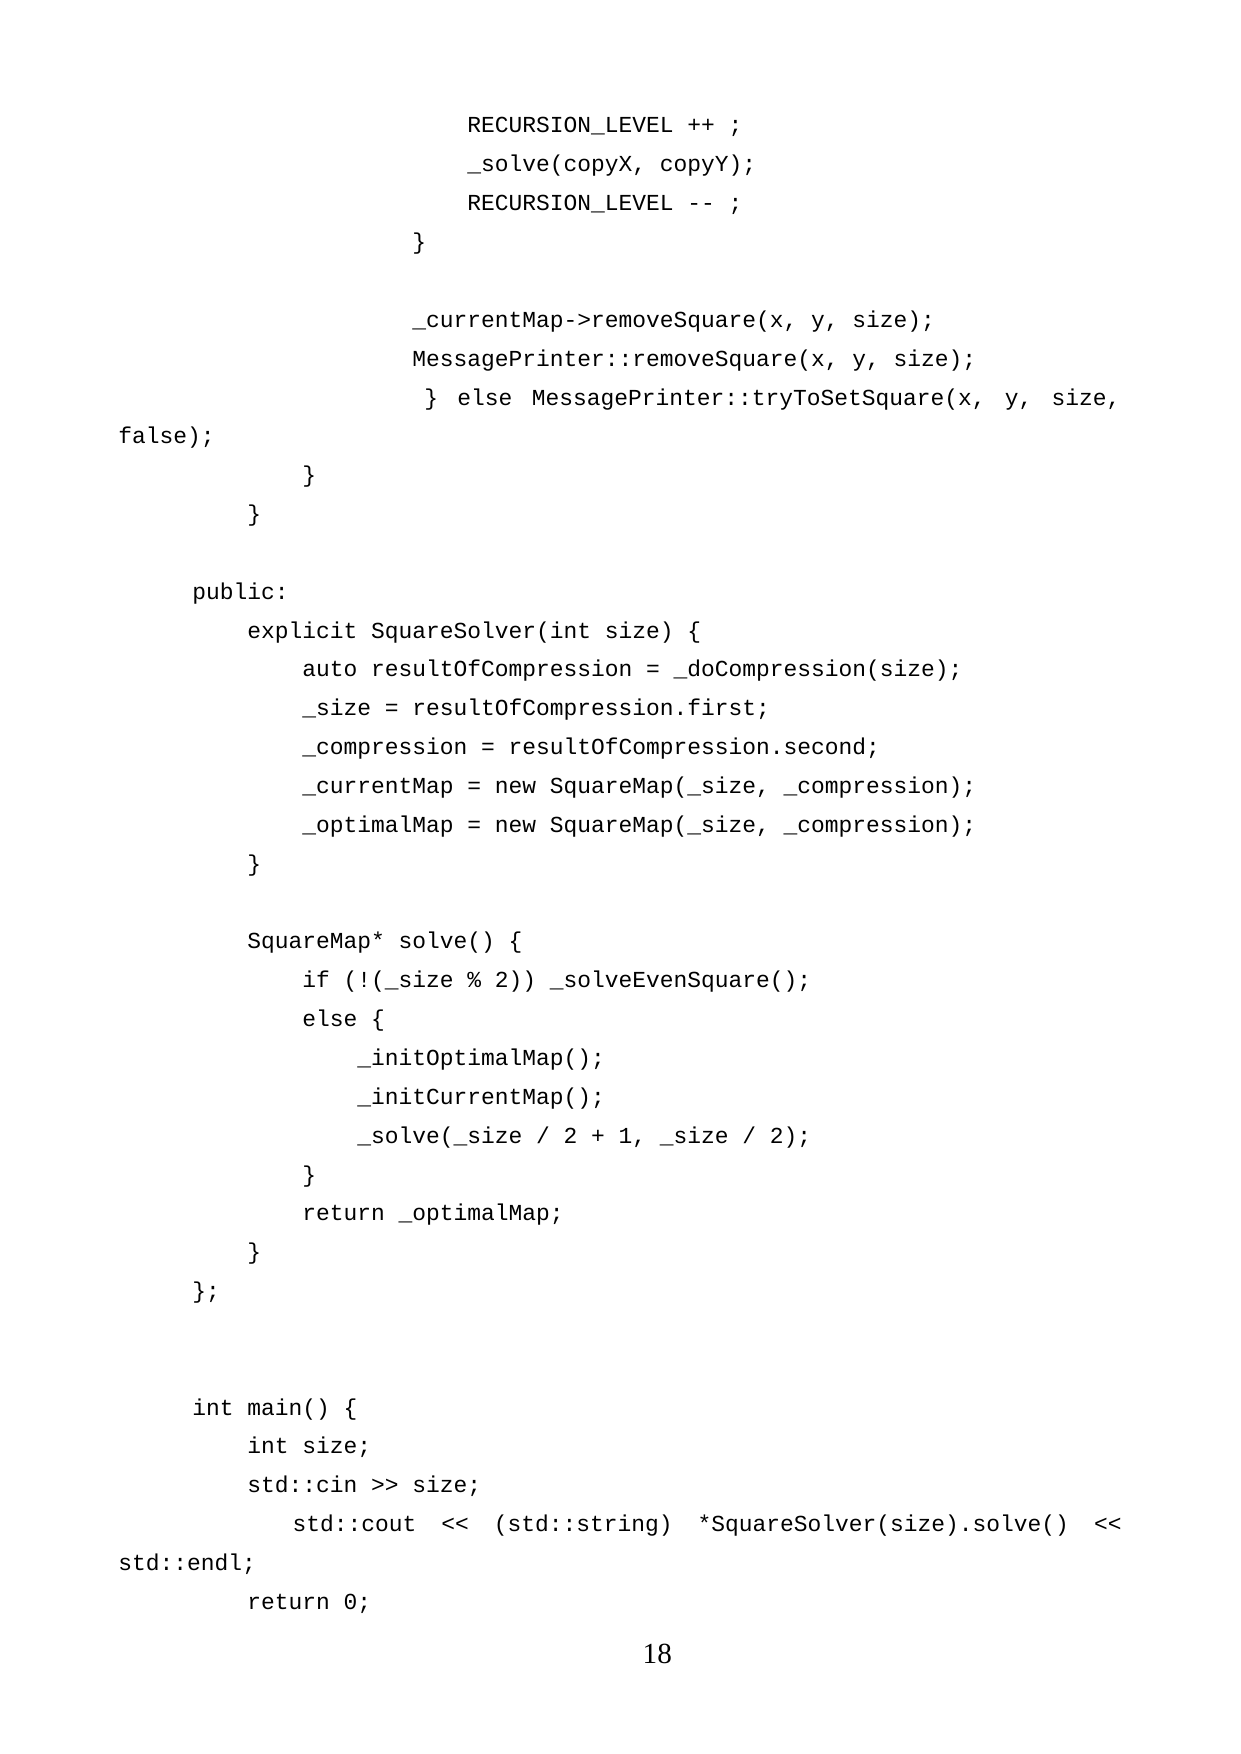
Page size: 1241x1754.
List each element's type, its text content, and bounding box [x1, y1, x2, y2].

text _size = resultOfCompression.first; [118, 697, 1122, 723]
text MessagePrinter::removeSquare(x, y, size); [118, 347, 1122, 373]
text _optimalMap = new SquareMap(_size, _compression); [118, 813, 1122, 839]
text std::cout << (std::string) *SquareSolver(size).solve() << std::endl; [118, 1513, 1122, 1577]
text if (!(_size % 2)) _solveEvenSquare(); [118, 969, 1122, 994]
text } [118, 463, 1122, 489]
text _initCurrentMap(); [118, 1085, 1122, 1111]
text RECURSION_LEVEL ++ ; [118, 114, 1122, 140]
text public: [118, 580, 1122, 606]
text } [118, 1163, 1122, 1189]
text }; [118, 1279, 1122, 1305]
text _initOptimalMap(); [118, 1046, 1122, 1072]
text int main() { [118, 1396, 1122, 1422]
text } [118, 852, 1122, 878]
text else { [118, 1007, 1122, 1033]
text _compression = resultOfCompression.second; [118, 736, 1122, 761]
text int size; [118, 1435, 1122, 1461]
text } [118, 230, 1122, 256]
text _currentMap = new SquareMap(_size, _compression); [118, 774, 1122, 800]
text explicit SquareSolver(int size) { [118, 619, 1122, 645]
text return 0; [118, 1590, 1122, 1616]
text _solve(copyX, copyY); [118, 153, 1122, 179]
text } [118, 502, 1122, 528]
text return _optimalMap; [118, 1202, 1122, 1228]
text } else MessagePrinter::tryToSetSquare(x, y, size, false); [118, 386, 1122, 451]
text } [118, 1241, 1122, 1267]
text auto resultOfCompression = _doCompression(size); [118, 658, 1122, 684]
text SquareMap* solve() { [118, 930, 1122, 956]
text _currentMap->removeSquare(x, y, size); [118, 308, 1122, 334]
text _solve(_size / 2 + 1, _size / 2); [118, 1124, 1122, 1150]
text std::cin >> size; [118, 1474, 1122, 1500]
text RECURSION_LEVEL -- ; [118, 192, 1122, 217]
